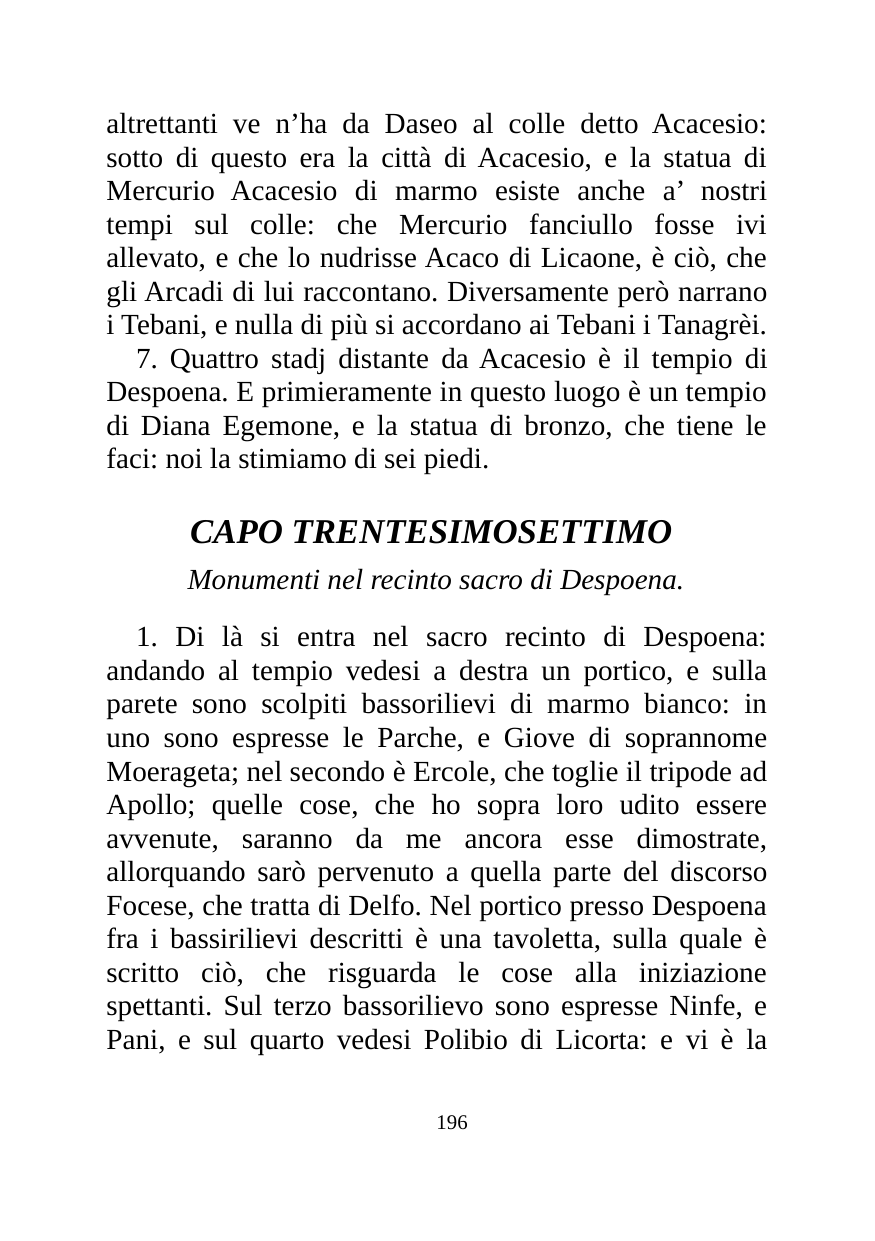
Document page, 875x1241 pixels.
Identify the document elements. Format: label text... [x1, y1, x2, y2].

text 1. Di là si entra nel sacro recinto di Despoena: andando al tempio vedesi a destra un portico, e sulla parete sono scolpiti bassorilievi di marmo bianco: in uno sono espresse le Parche, e Giove di soprannome Moerageta; nel secondo è Ercole, che toglie il tripode ad Apollo; quelle cose, che ho sopra loro udito essere avvenute, saranno da me ancora esse dimostrate, allorquando sarò pervenuto a quella parte del discorso Focese, che tratta di Delfo. Nel portico presso Despoena fra i bassirilievi descritti è una tavoletta, sulla quale è scritto ciò, che risguarda le cose alla iniziazione spettanti. Sul terzo bassorilievo sono espresse Ninfe, e Pani, e sul quarto vedesi Polibio di Licorta: e vi è la [106, 619, 768, 1056]
subtitle CAPO TRENTESIMOSETTIMO [106, 511, 768, 551]
text Monumenti nel recinto sacro di Despoena. [106, 562, 768, 596]
text altrettanti ve n’ha da Daseo al colle detto Acacesio: sotto di questo era la città di Acacesio, e la statua di Mercurio Acacesio di marmo esiste anche a’ nostri tempi sul colle: che Mercurio fanciullo fosse ivi allevato, e che lo nudrisse Acaco di Licaone, è ciò, che gli Arcadi di lui raccontano. Diversamente però narrano i Tebani, e nulla di più si accordano ai Tebani i Tanagrèi. [106, 106, 768, 341]
text 7. Quattro stadj distante da Acacesio è il tempio di Despoena. E primieramente in questo luogo è un tempio di Diana Egemone, e la statua di bronzo, che tiene le faci: noi la stimiamo di sei piedi. [106, 341, 768, 475]
